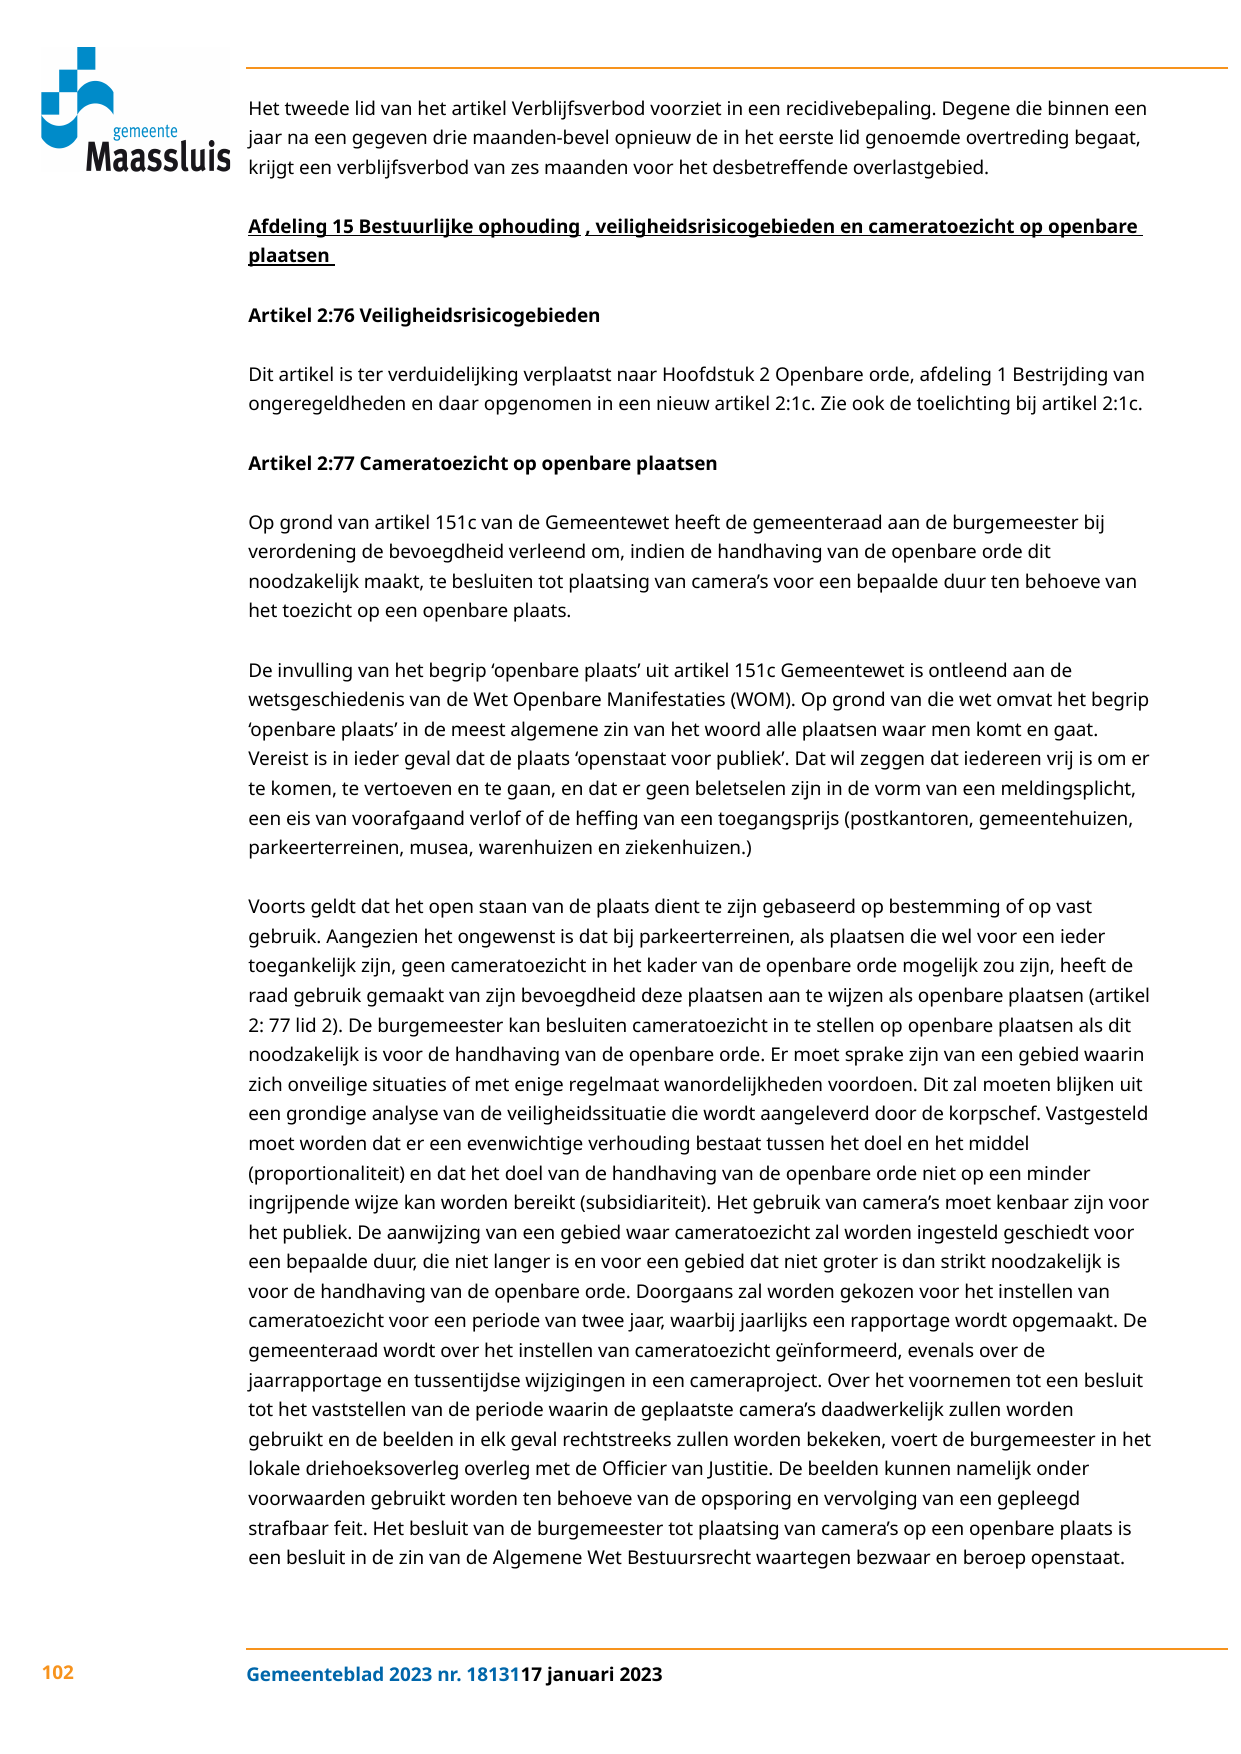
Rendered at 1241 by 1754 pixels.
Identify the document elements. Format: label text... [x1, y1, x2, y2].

picture [41, 47, 77, 92]
text Dit artikel is ter verduidelijking verplaatst naar Hoofdstuk 2 Openbare orde, afdeling 1 Bestrijding van ongeregeldheden en daar opgenomen in een nieuw artikel 2:1c. Zie ook de toelichting bij artikel 2:1c. [248, 361, 1152, 416]
text Afdeling 15 Bestuurlijke ophouding , veiligheidsrisicogebieden en cameratoezicht op openbare plaatsen [248, 213, 1152, 268]
text Artikel 2:77 Cameratoezicht op openbare plaatsen [248, 450, 1152, 476]
text De invulling van het begrip ‘openbare plaats’ uit artikel 151c Gemeentewet is ontleend aan de wetsgeschiedenis van de Wet Openbare Manifestaties (WOM). Op grond van die wet omvat het begrip ‘openbare plaats’ in de meest algemene zin van het woord alle plaatsen waar men komt en gaat. Vereist is in ieder geval dat de plaats ‘openstaat voor publiek’. Dat wil zeggen dat iedereen vrij is om er te komen, te vertoeven en te gaan, en dat er geen beletselen zijn in de vorm van een meldingsplicht, een eis van voorafgaand verlof of de heffing van een toegangsprijs (postkantoren, gemeentehuizen, parkeerterreinen, musea, warenhuizen en ziekenhuizen.) [248, 657, 1152, 860]
picture [41, 47, 231, 172]
text Artikel 2:76 Veiligheidsrisicogebieden [248, 302, 1152, 328]
text Voorts geldt dat het open staan van de plaats dient te zijn gebaseerd op bestemming of op vast gebruik. Aangezien het ongewenst is dat bij parkeerterreinen, als plaatsen die wel voor een ieder toegankelijk zijn, geen cameratoezicht in het kader van de openbare orde mogelijk zou zijn, heeft de raad gebruik gemaakt van zijn bevoegdheid deze plaatsen aan te wijzen als openbare plaatsen (artikel 2: 77 lid 2). De burgemeester kan besluiten cameratoezicht in te stellen op openbare plaatsen als dit noodzakelijk is voor de handhaving van de openbare orde. Er moet sprake zijn van een gebied waarin zich onveilige situaties of met enige regelmaat wanordelijkheden voordoen. Dit zal moeten blijken uit een grondige analyse van de veiligheidssituatie die wordt aangeleverd door de korpschef. Vastgesteld moet worden dat er een evenwichtige verhouding bestaat tussen het doel en het middel (proportionaliteit) en dat het doel van de handhaving van de openbare orde niet op een minder ingrijpende wijze kan worden bereikt (subsidiariteit). Het gebruik van camera’s moet kenbaar zijn voor het publiek. De aanwijzing van een gebied waar cameratoezicht zal worden ingesteld geschiedt voor een bepaalde duur, die niet langer is en voor een gebied dat niet groter is dan strikt noodzakelijk is voor de handhaving van de openbare orde. Doorgaans zal worden gekozen voor het instellen van cameratoezicht voor een periode van twee jaar, waarbij jaarlijks een rapportage wordt opgemaakt. De gemeenteraad wordt over het instellen van cameratoezicht geïnformeerd, evenals over de jaarrapportage en tussentijdse wijzigingen in een cameraproject. Over het voornemen tot een besluit tot het vaststellen van de periode waarin de geplaatste camera’s daadwerkelijk zullen worden gebruikt en de beelden in elk geval rechtstreeks zullen worden bekeken, voert de burgemeester in het lokale driehoeksoverleg overleg met de Officier van Justitie. De beelden kunnen namelijk onder voorwaarden gebruikt worden ten behoeve van de opsporing en vervolging van een gepleegd strafbaar feit. Het besluit van de burgemeester tot plaatsing van camera’s op een openbare plaats is een besluit in de zin van de Algemene Wet Bestuursrecht waartegen bezwaar en beroep openstaat. [248, 893, 1152, 1570]
text Het tweede lid van het artikel Verblijfsverbod voorziet in een recidivebepaling. Degene die binnen een jaar na een gegeven drie maanden-bevel opnieuw de in het eerste lid genoemde overtreding begaat, krijgt een verblijfsverbod van zes maanden voor het desbetreffende overlastgebied. [248, 95, 1152, 180]
text Op grond van artikel 151c van de Gemeentewet heeft de gemeenteraad aan de burgemeester bij verordening de bevoegdheid verleend om, indien de handhaving van de openbare orde dit noodzakelijk maakt, te besluiten tot plaatsing van camera’s voor een bepaalde duur ten behoeve van het toezicht op een openbare plaats. [248, 509, 1152, 623]
